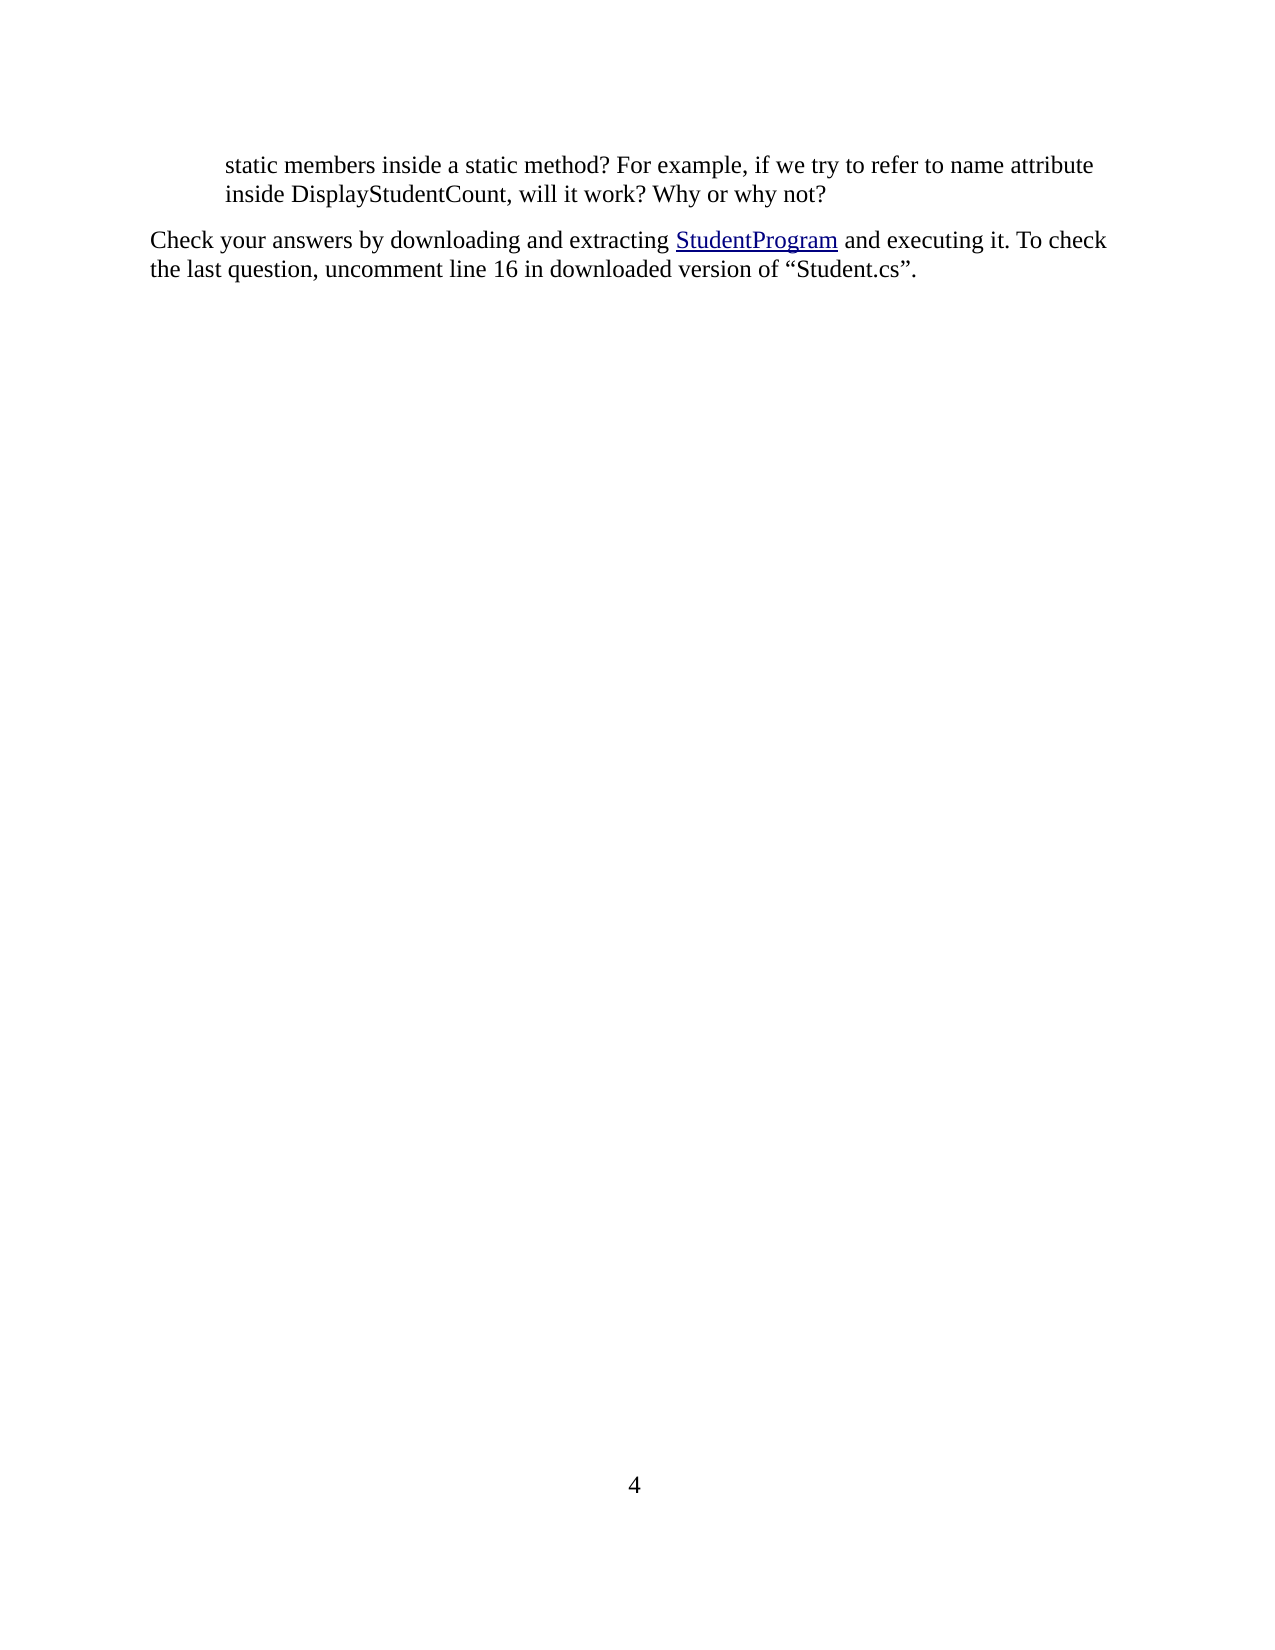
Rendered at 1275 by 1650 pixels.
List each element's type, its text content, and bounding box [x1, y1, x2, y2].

text Check your answers by downloading and extracting StudentProgram and executing it. To check the last question, uncomment line 16 in downloaded version of “Student.cs”. [150, 225, 1125, 283]
list static members inside a static method? For example, if we try to refer to name attribute inside DisplayStudentCount, will it work? Why or why not? [187, 150, 1125, 207]
